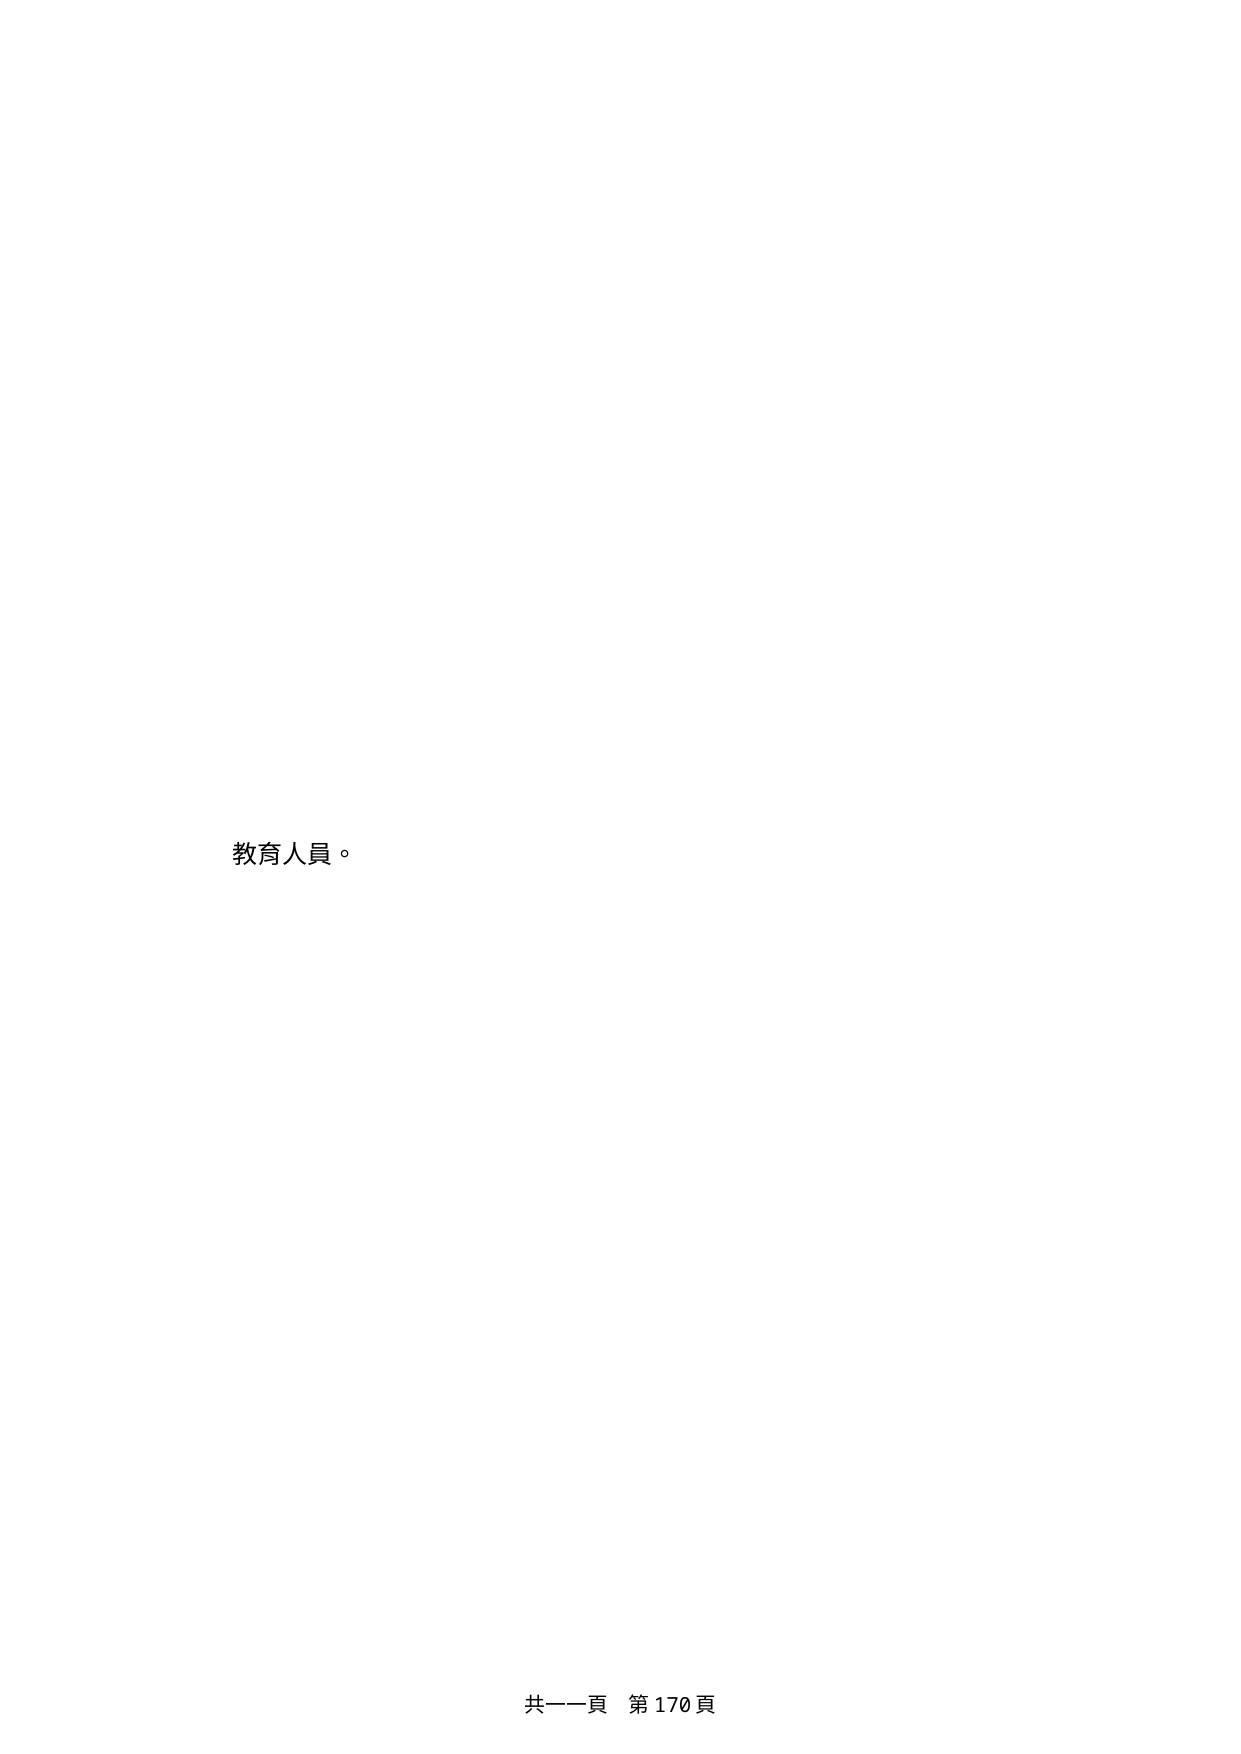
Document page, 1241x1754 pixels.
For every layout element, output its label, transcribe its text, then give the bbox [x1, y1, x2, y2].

text 教育人員。 [231, 811, 1122, 874]
